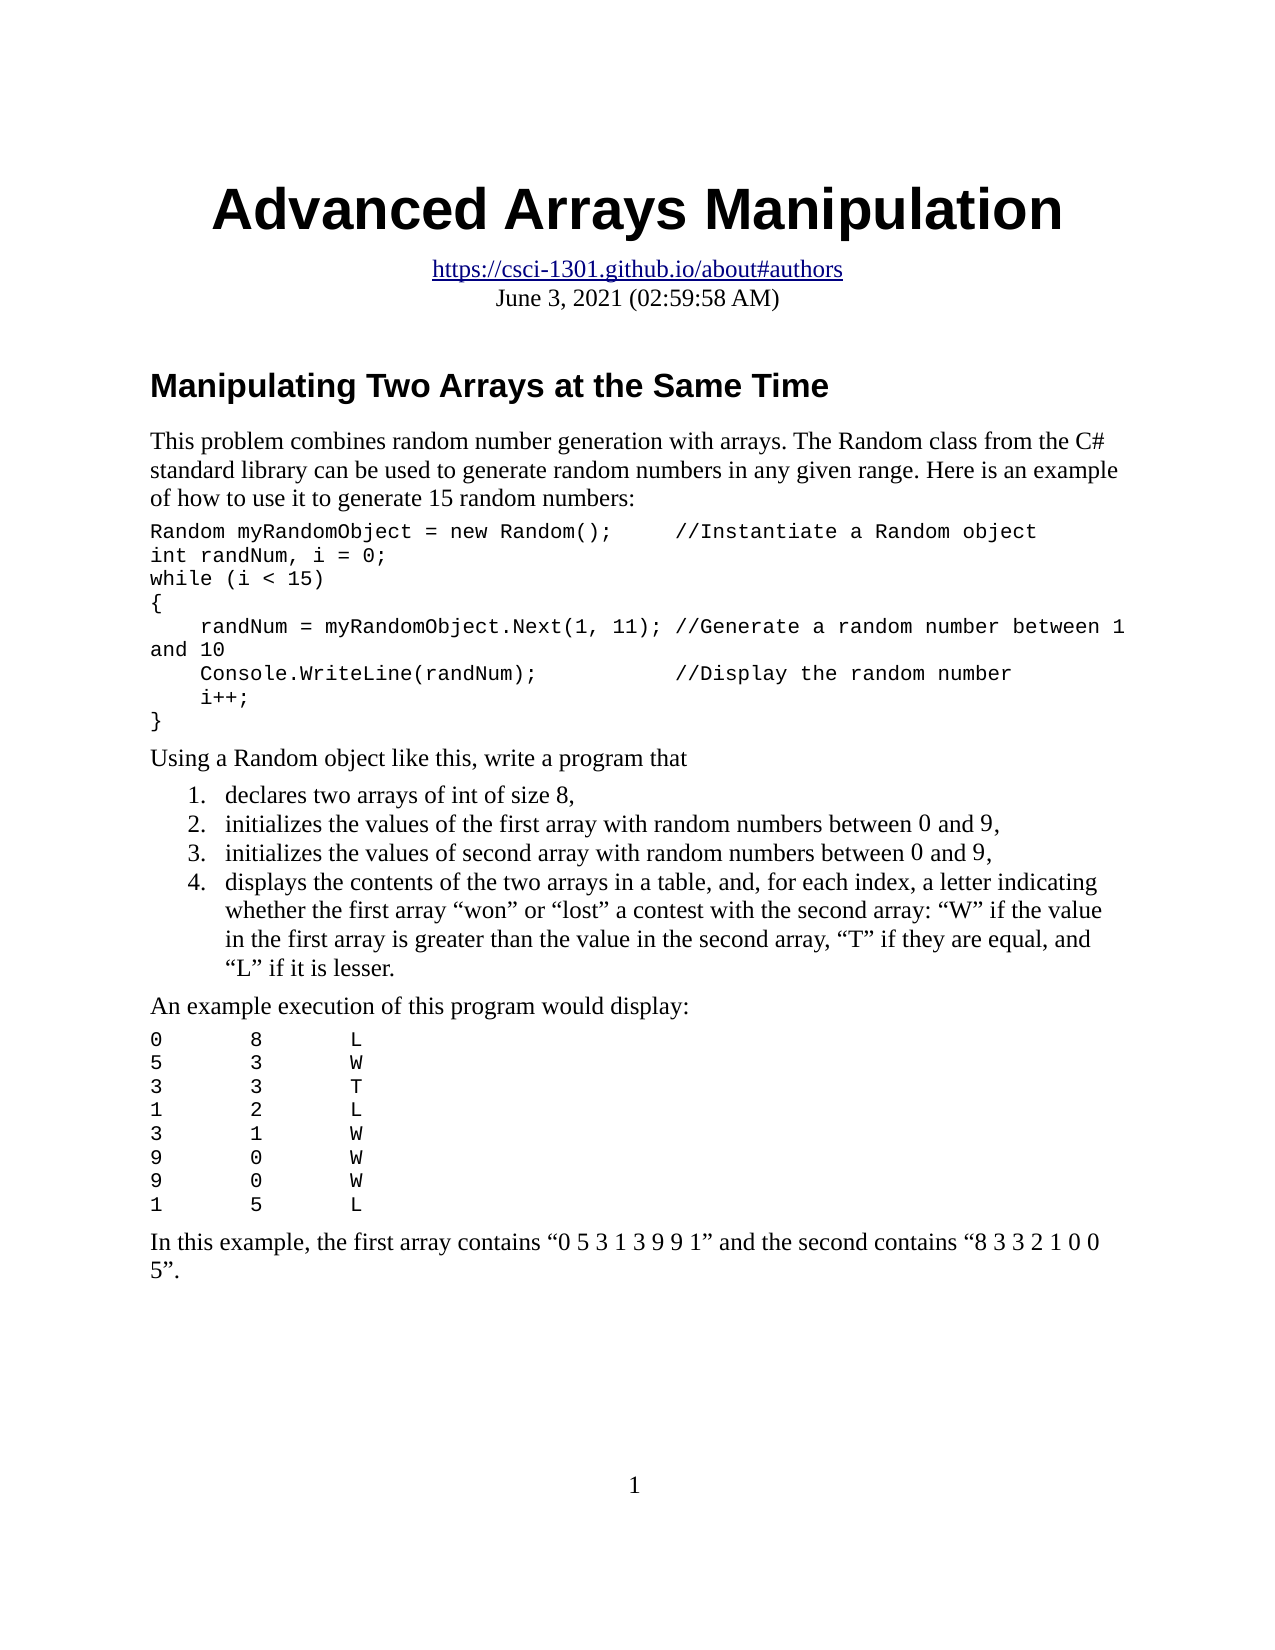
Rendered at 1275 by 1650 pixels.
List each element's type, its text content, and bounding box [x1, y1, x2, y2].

text Random myRandomObject = new Random(); //Instantiate a Random object [150, 521, 1125, 545]
text 1 2 L [150, 1099, 1125, 1123]
text while (i < 15) [150, 568, 1125, 592]
text This problem combines random number generation with arrays. The Random class from the C# standard library can be used to generate random numbers in any given range. Here is an example of how to use it to generate 15 random numbers: [150, 426, 1125, 512]
text An example execution of this program would display: [150, 991, 1125, 1019]
text int randNum, i = 0; [150, 545, 1125, 568]
title Advanced Arrays Manipulation [150, 175, 1125, 242]
text Console.WriteLine(randNum); //Display the random number [150, 663, 1125, 687]
text i++; [150, 687, 1125, 710]
text https://csci-1301.github.io/about#authors [150, 254, 1125, 283]
list initializes the values of second array with random numbers between and , [187, 838, 1125, 867]
list initializes the values of the first array with random numbers between and , [187, 809, 1125, 838]
text 5 3 W [150, 1052, 1125, 1076]
text June 3, 2021 (02:59:58 AM) [150, 283, 1125, 312]
text 1 5 L [150, 1194, 1125, 1218]
text In this example, the first array contains “0 5 3 1 3 9 9 1” and the second contains “8 3 3 2 1 0 0 5”. [150, 1227, 1125, 1284]
text } [150, 710, 1125, 734]
text 9 0 W [150, 1170, 1125, 1194]
text 0 8 L [150, 1028, 1125, 1052]
list displays the contents of the two arrays in a table, and, for each index, a letter indicating whether the first array “won” or “lost” a contest with the second array: “W” if the value in the first array is greater than the value in the second array, “T” if they are equal, and “L” if it is lesser. [187, 867, 1125, 982]
subtitle Manipulating Two Arrays at the Same Time [150, 366, 1125, 404]
text 9 0 W [150, 1147, 1125, 1170]
text { [150, 592, 1125, 616]
list declares two arrays of int of size 8, [187, 781, 1125, 809]
text 3 3 T [150, 1076, 1125, 1099]
text randNum = myRandomObject.Next(1, 11); //Generate a random number between 1 and 10 [150, 616, 1125, 663]
text 3 1 W [150, 1123, 1125, 1147]
text Using a Random object like this, write a program that [150, 743, 1125, 772]
